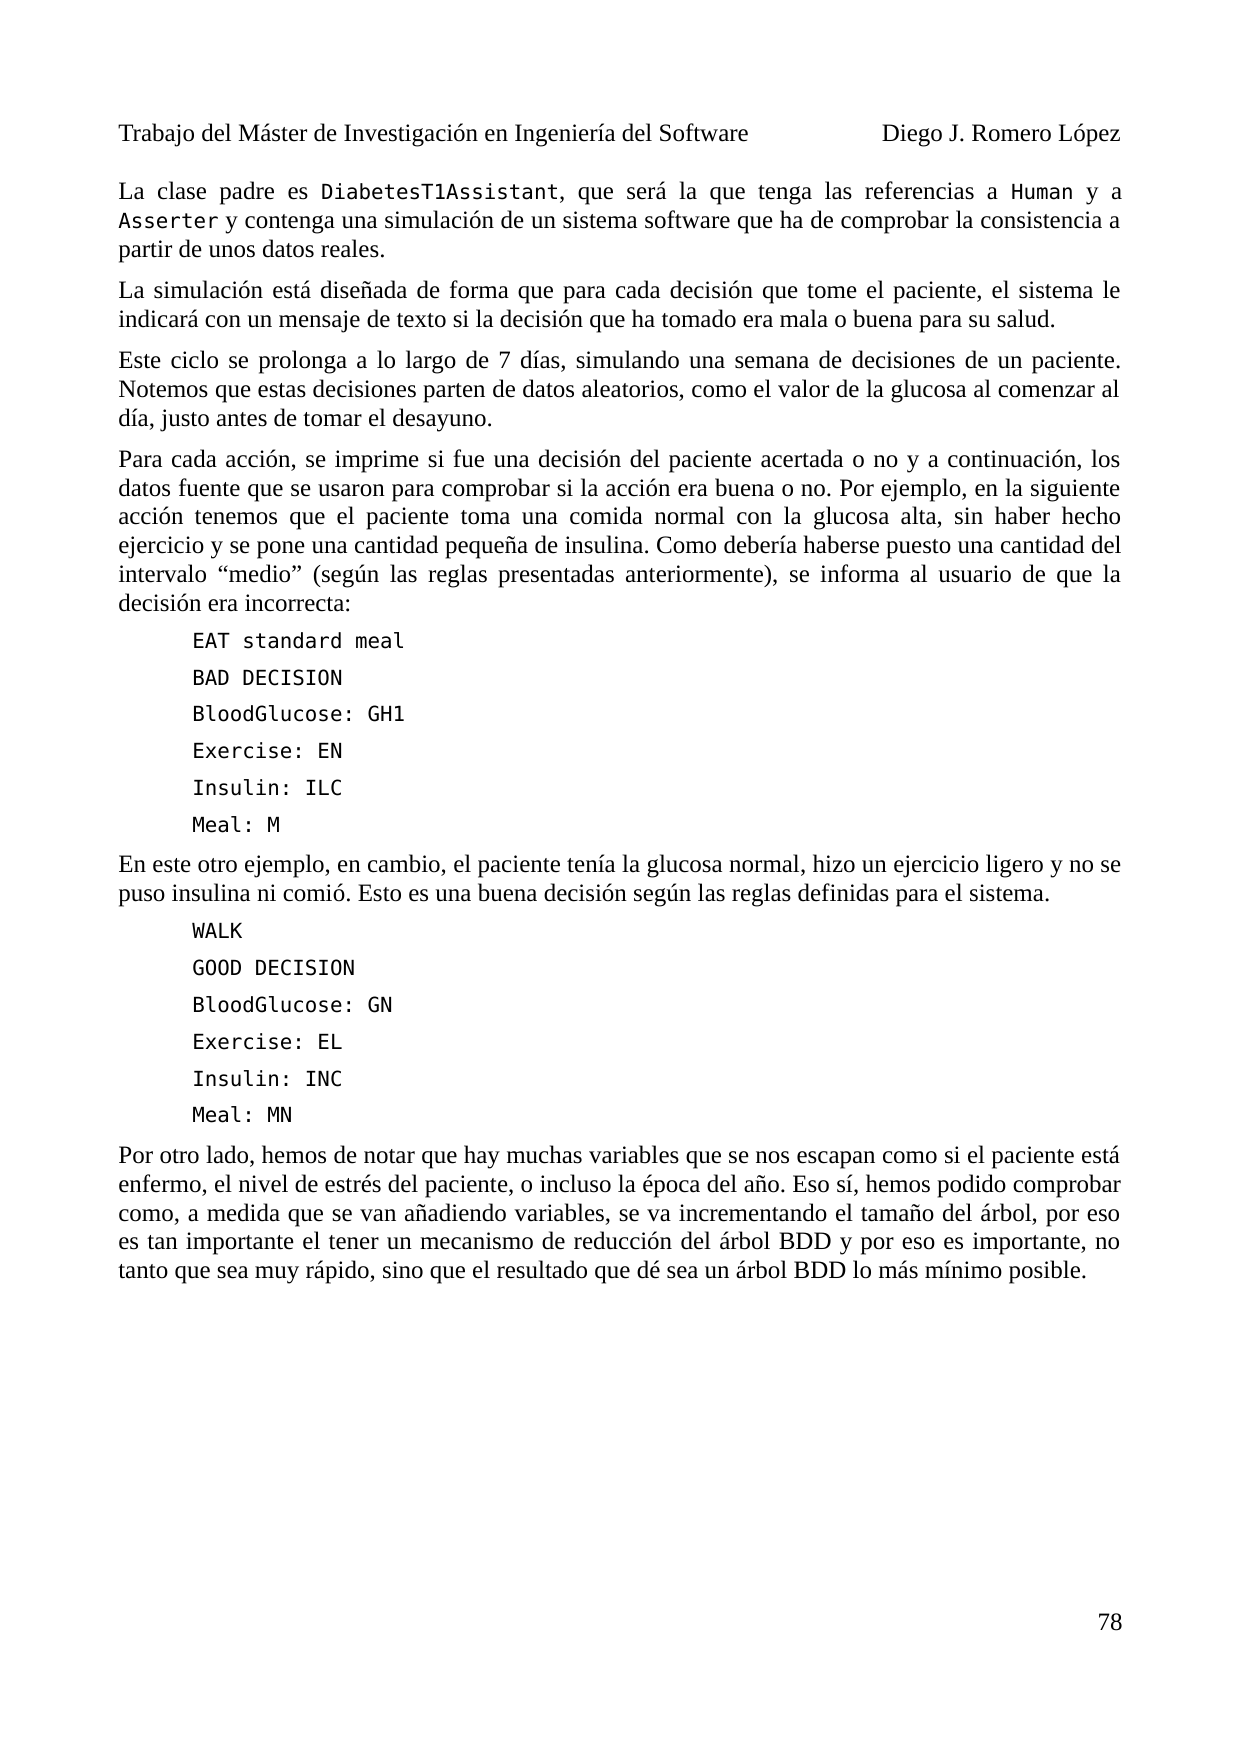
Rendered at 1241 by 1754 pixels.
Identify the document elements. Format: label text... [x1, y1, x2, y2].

text WALK [192, 919, 1122, 944]
text Insulin: ILC [192, 776, 1122, 800]
text Exercise: EL [192, 1030, 1122, 1054]
text En este otro ejemplo, en cambio, el paciente tenía la glucosa normal, hizo un ejercicio ligero y no se puso insulina ni comió. Esto es una buena decisión según las reglas definidas para el sistema. [118, 849, 1122, 907]
text Insulin: INC [192, 1067, 1122, 1091]
text Meal: MN [192, 1103, 1122, 1128]
text BloodGlucose: GH1 [192, 702, 1122, 727]
text EAT standard meal [192, 629, 1122, 653]
text GOOD DECISION [192, 956, 1122, 981]
text Meal: M [192, 813, 1122, 837]
text La clase padre es DiabetesT1Assistant, que será la que tenga las referencias a Human y a Asserter y contenga una simulación de un sistema software que ha de comprobar la consistencia a partir de unos datos reales. [118, 176, 1122, 263]
text BAD DECISION [192, 666, 1122, 690]
text Exercise: EN [192, 739, 1122, 763]
text La simulación está diseñada de forma que para cada decisión que tome el paciente, el sistema le indicará con un mensaje de texto si la decisión que ha tomado era mala o buena para su salud. [118, 275, 1122, 333]
text Para cada acción, se imprime si fue una decisión del paciente acertada o no y a continuación, los datos fuente que se usaron para comprobar si la acción era buena o no. Por ejemplo, en la siguiente acción tenemos que el paciente toma una comida normal con la glucosa alta, sin haber hecho ejercicio y se pone una cantidad pequeña de insulina. Como debería haberse puesto una cantidad del intervalo “medio” (según las reglas presentadas anteriormente), se informa al usuario de que la decisión era incorrecta: [118, 444, 1122, 616]
text Este ciclo se prolonga a lo largo de 7 días, simulando una semana de decisiones de un paciente. Notemos que estas decisiones parten de datos aleatorios, como el valor de la glucosa al comenzar al día, justo antes de tomar el desayuno. [118, 345, 1122, 431]
text BloodGlucose: GN [192, 993, 1122, 1017]
text Por otro lado, hemos de notar que hay muchas variables que se nos escapan como si el paciente está enfermo, el nivel de estrés del paciente, o incluso la época del año. Eso sí, hemos podido comprobar como, a medida que se van añadiendo variables, se va incrementando el tamaño del árbol, por eso es tan importante el tener un mecanismo de reducción del árbol BDD y por eso es importante, no tanto que sea muy rápido, sino que el resultado que dé sea un árbol BDD lo más mínimo posible. [118, 1140, 1122, 1284]
